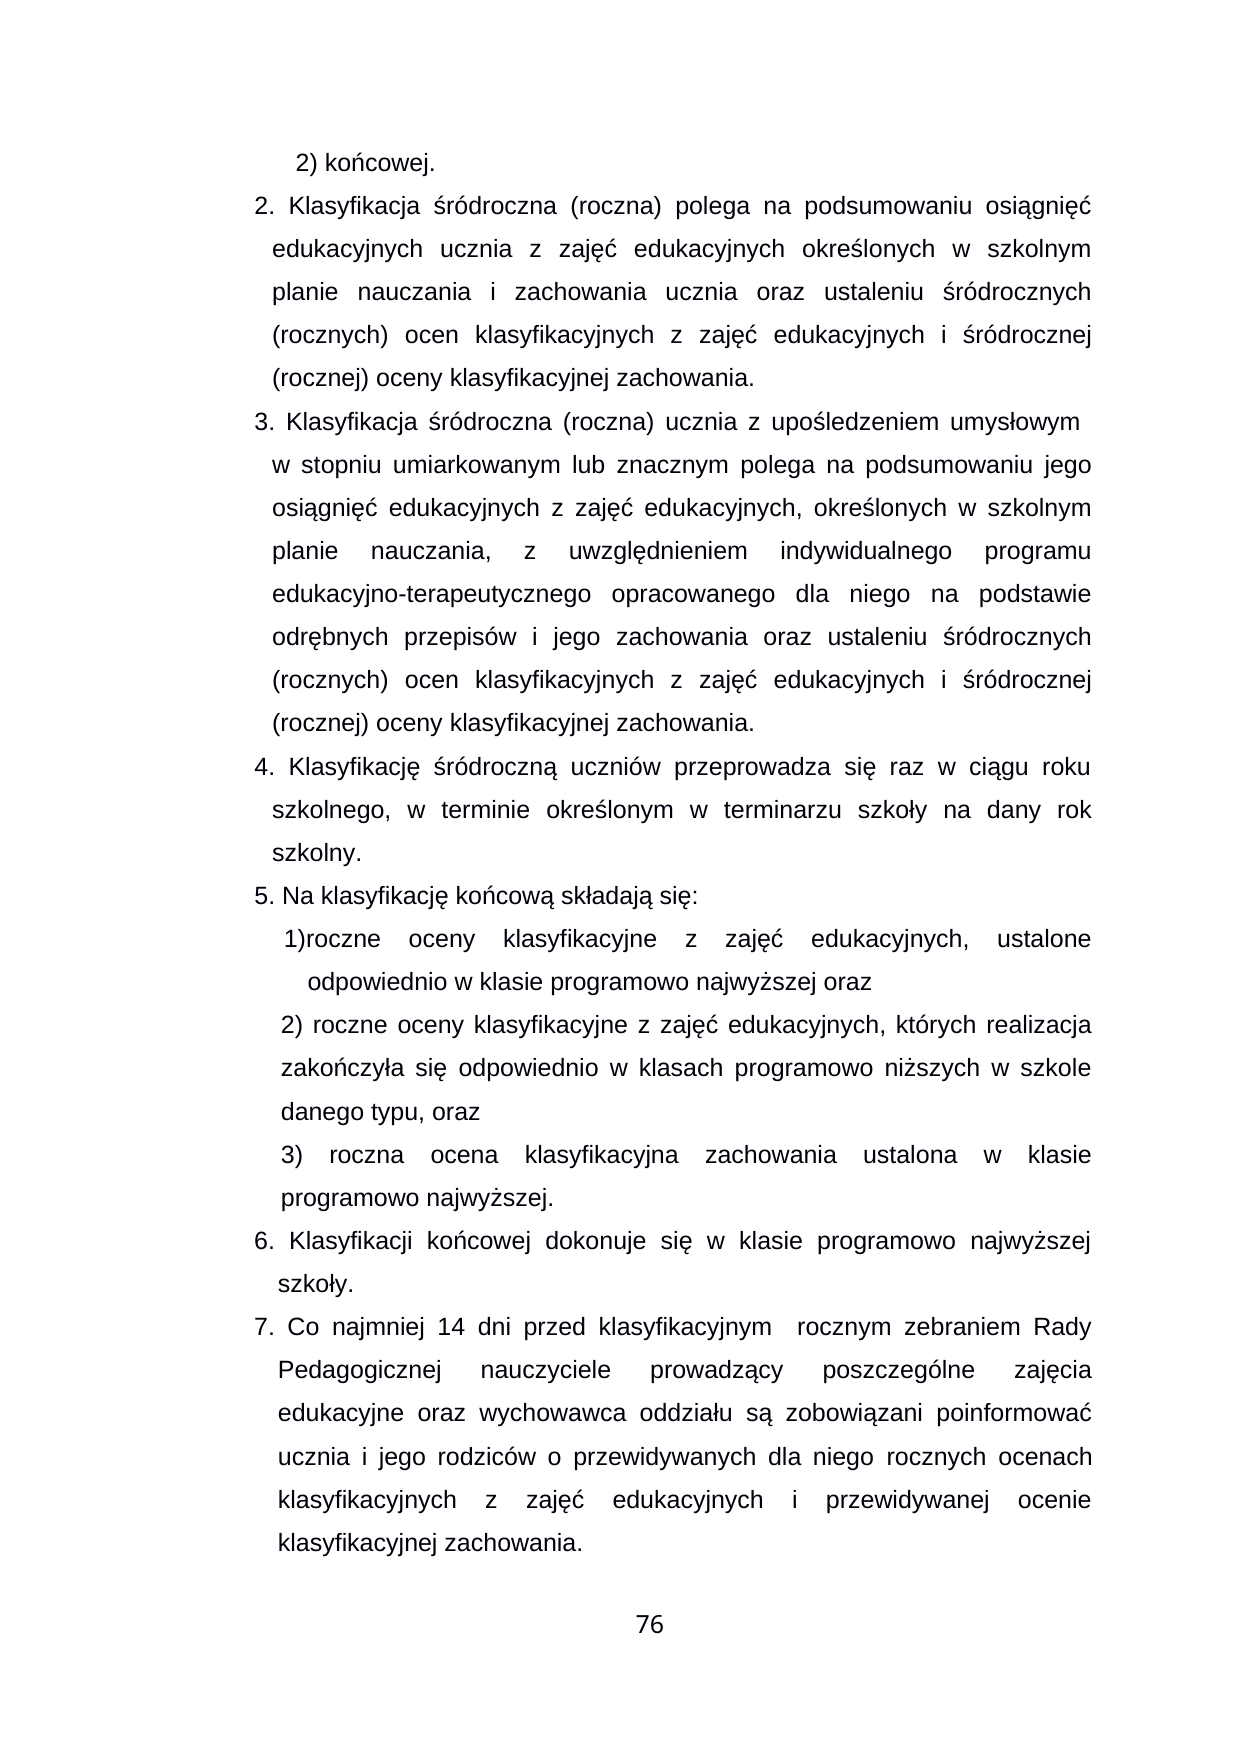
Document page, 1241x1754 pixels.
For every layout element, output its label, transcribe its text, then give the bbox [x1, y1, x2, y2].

list Klasyfikację śródroczną uczniów przeprowadza się raz w ciągu roku szkolnego, w terminie określonym w terminarzu szkoły na dany rok szkolny. [254, 751, 1092, 866]
list Klasyfikacja śródroczna (roczna) ucznia z upośledzeniem umysłowym w stopniu umiarkowanym lub znacznym polega na podsumowaniu jego osiągnięć edukacyjnych z zajęć edukacyjnych, określonych w szkolnym planie nauczania, z uwzględnieniem indywidualnego programu edukacyjno-terapeutycznego opracowanego dla niego na podstawie odrębnych przepisów i jego zachowania oraz ustaleniu śródrocznych (rocznych) ocen klasyfikacyjnych z zajęć edukacyjnych i śródrocznej (rocznej) oceny klasyfikacyjnej zachowania. [254, 406, 1092, 737]
list końcowej. [295, 148, 1092, 176]
list roczna ocena klasyfikacyjna zachowania ustalona w klasie programowo najwyższej. [281, 1139, 1092, 1211]
list Klasyfikacja śródroczna (roczna) polega na podsumowaniu osiągnięć edukacyjnych ucznia z zajęć edukacyjnych określonych w szkolnym planie nauczania i zachowania ucznia oraz ustaleniu śródrocznych (rocznych) ocen klasyfikacyjnych z zajęć edukacyjnych i śródrocznej (rocznej) oceny klasyfikacyjnej zachowania. [254, 191, 1092, 392]
list roczne oceny klasyfikacyjne z zajęć edukacyjnych, ustalone odpowiednio w klasie programowo najwyższej oraz [283, 924, 1092, 996]
list Co najmniej 14 dni przed klasyfikacyjnym rocznym zebraniem Rady Pedagogicznej nauczyciele prowadzący poszczególne zajęcia edukacyjne oraz wychowawca oddziału są zobowiązani poinformować ucznia i jego rodziców o przewidywanych dla niego rocznych ocenach klasyfikacyjnych z zajęć edukacyjnych i przewidywanej ocenie klasyfikacyjnej zachowania. [254, 1312, 1092, 1556]
list roczne oceny klasyfikacyjne z zajęć edukacyjnych, których realizacja zakończyła się odpowiednio w klasach programowo niższych w szkole danego typu, oraz [281, 1010, 1092, 1125]
list Na klasyfikację końcową składają się: [254, 881, 1092, 909]
list Klasyfikacji końcowej dokonuje się w klasie programowo najwyższej szkoły. [254, 1226, 1092, 1298]
